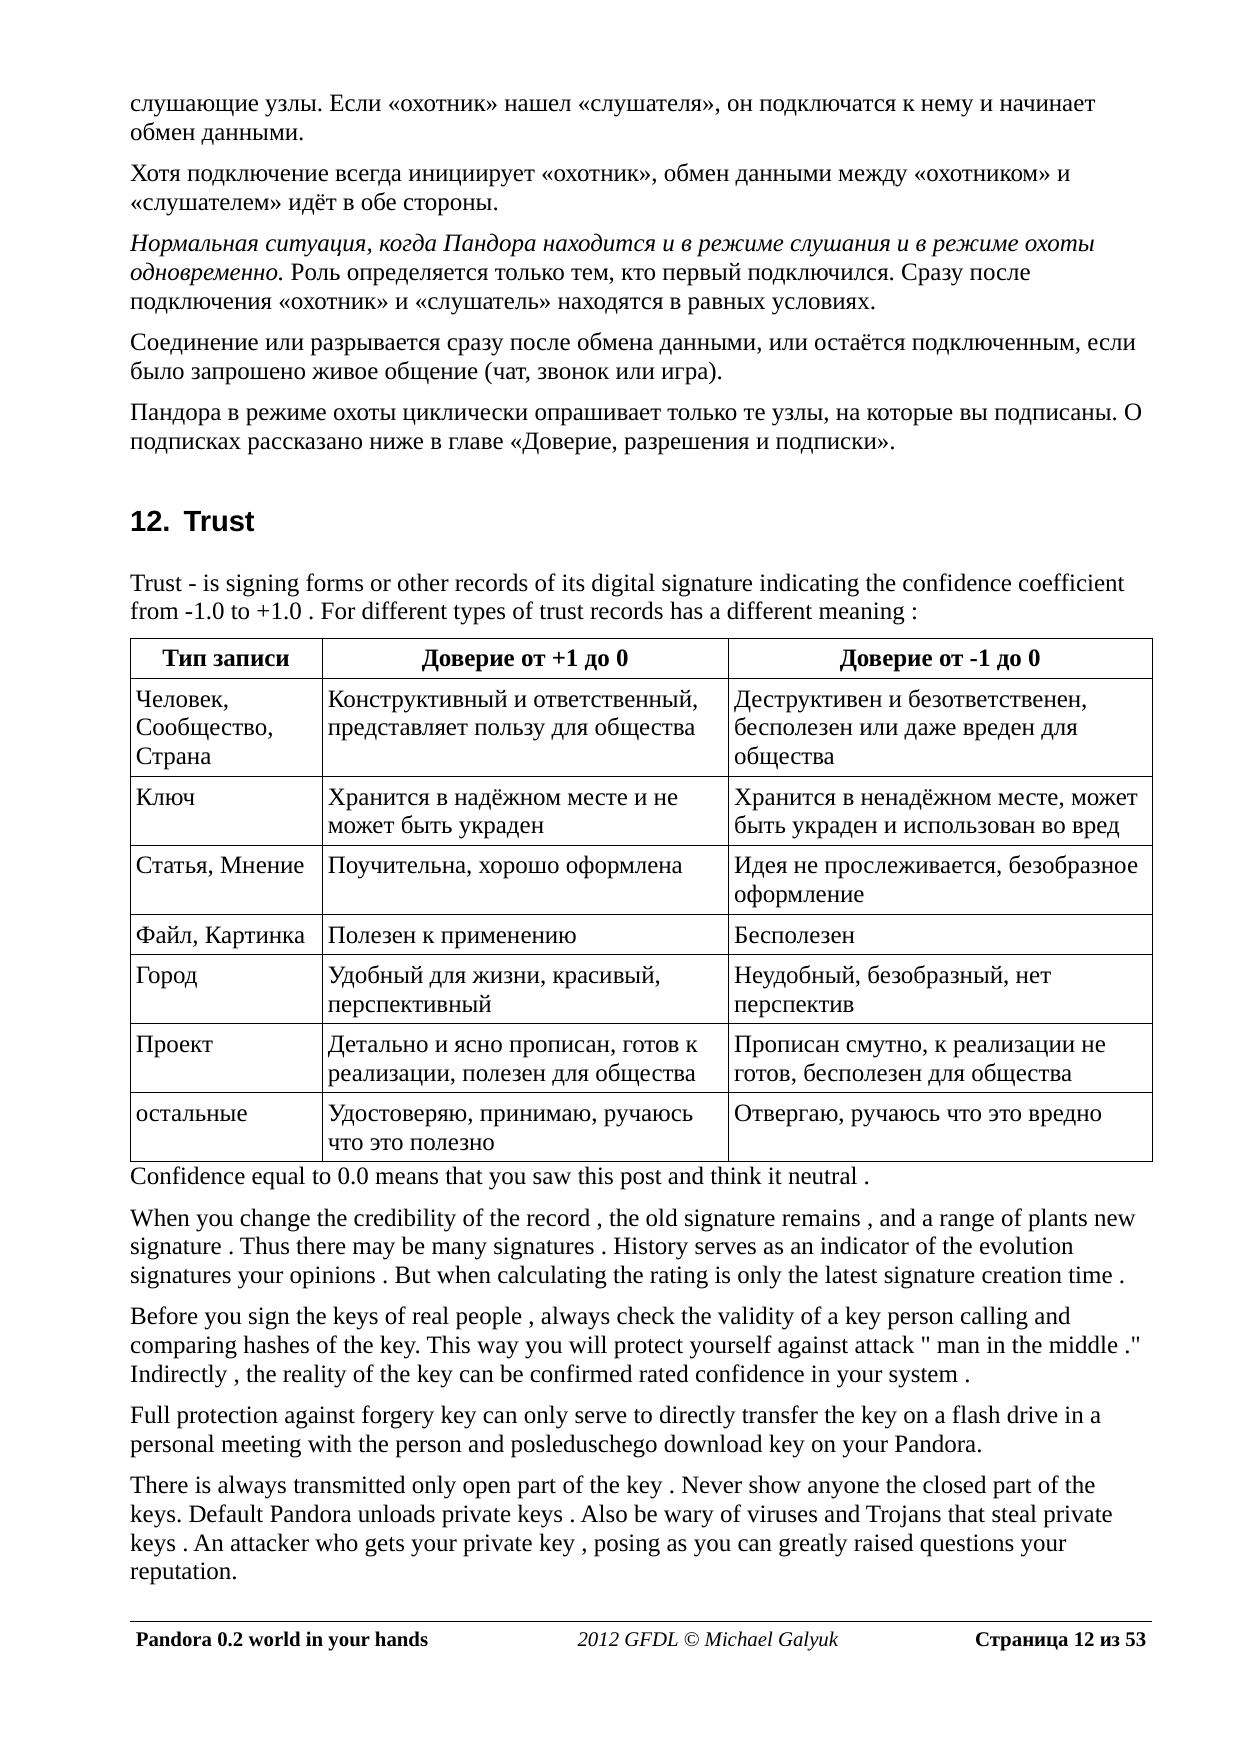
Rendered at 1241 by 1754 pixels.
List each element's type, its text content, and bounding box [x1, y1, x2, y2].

text Trust - is signing forms or other records of its digital signature indicating the confidence coefficient from -1.0 to +1.0 . For different types of trust records has a different meaning : [130, 568, 1152, 625]
table_cell Бесполезен [729, 915, 1152, 954]
table_cell Файл, Картинка [131, 915, 322, 954]
table_cell Полезен к применению [323, 915, 728, 954]
table_cell Статья, Мнение [131, 846, 322, 914]
table_cell Ключ [131, 777, 322, 845]
table_cell Деструктивен и безответственен, бесполезен или даже вреден для общества [729, 679, 1152, 776]
text Full protection against forgery key can only serve to directly transfer the key on a flash drive in a personal meeting with the person and posleduschego download key on your Pandora. [130, 1400, 1152, 1458]
text Нормальная ситуация, когда Пандора находится и в режиме слушания и в режиме охоты одновременно. Роль определяется только тем, кто первый подключился. Сразу после подключения «охотник» и «слушатель» находятся в равных условиях. [130, 228, 1152, 315]
text Before you sign the keys of real people , always check the validity of a key person calling and comparing hashes of the key. This way you will protect yourself against attack " man in the middle ." Indirectly , the reality of the key can be confirmed rated confidence in your system . [130, 1301, 1152, 1388]
table_cell Удостоверяю, принимаю, ручаюсь что это полезно [323, 1093, 728, 1161]
table_cell Неудобный, безобразный, нет перспектив [729, 955, 1152, 1023]
text Хотя подключение всегда инициирует «охотник», обмен данными между «охотником» и «слушателем» идёт в обе стороны. [130, 158, 1152, 216]
table_cell Город [131, 955, 322, 1023]
table_cell Детально и ясно прописан, готов к реализации, полезен для общества [323, 1024, 728, 1092]
table_cell Человек, Сообщество, Страна [131, 679, 322, 776]
table_cell остальные [131, 1093, 322, 1161]
table_header Доверие от -1 до 0 [729, 639, 1152, 678]
table_cell Хранится в ненадёжном месте, может быть украден и использован во вред [729, 777, 1152, 845]
table_cell Отвергаю, ручаюсь что это вредно [729, 1093, 1152, 1161]
table_cell Идея не прослеживается, безобразное оформление [729, 846, 1152, 914]
text слушающие узлы. Если «охотник» нашел «слушателя», он подключатся к нему и начинает обмен данными. [130, 88, 1152, 146]
table_header Тип записи [131, 639, 322, 678]
table_cell Хранится в надёжном месте и не может быть украден [323, 777, 728, 845]
table_header Доверие от +1 до 0 [323, 639, 728, 678]
text There is always transmitted only open part of the key . Never show anyone the closed part of the keys. Default Pandora unloads private keys . Also be wary of viruses and Trojans that steal private keys . An attacker who gets your private key , posing as you can greatly raised questions your reputation. [130, 1470, 1152, 1585]
table_cell Прописан смутно, к реализации не готов, бесполезен для общества [729, 1024, 1152, 1092]
text Confidence equal to 0.0 means that you saw this post and think it neutral . [130, 1162, 1152, 1190]
table_cell Удобный для жизни, красивый, перспективный [323, 955, 728, 1023]
text Соединение или разрывается сразу после обмена данными, или остаётся подключенным, если было запрошено живое общение (чат, звонок или игра). [130, 327, 1152, 385]
subtitle Trust [130, 504, 1152, 537]
table_cell Проект [131, 1024, 322, 1092]
text Пандора в режиме охоты циклически опрашивает только те узлы, на которые вы подписаны. О подписках рассказано ниже в главе «Доверие, разрешения и подписки». [130, 397, 1152, 455]
table_cell Конструктивный и ответственный, представляет пользу для общества [323, 679, 728, 776]
text When you change the credibility of the record , the old signature remains , and a range of plants new signature . Thus there may be many signatures . History serves as an indicator of the evolution signatures your opinions . But when calculating the rating is only the latest signature creation time . [130, 1203, 1152, 1289]
table_cell Поучительна, хорошо оформлена [323, 846, 728, 914]
